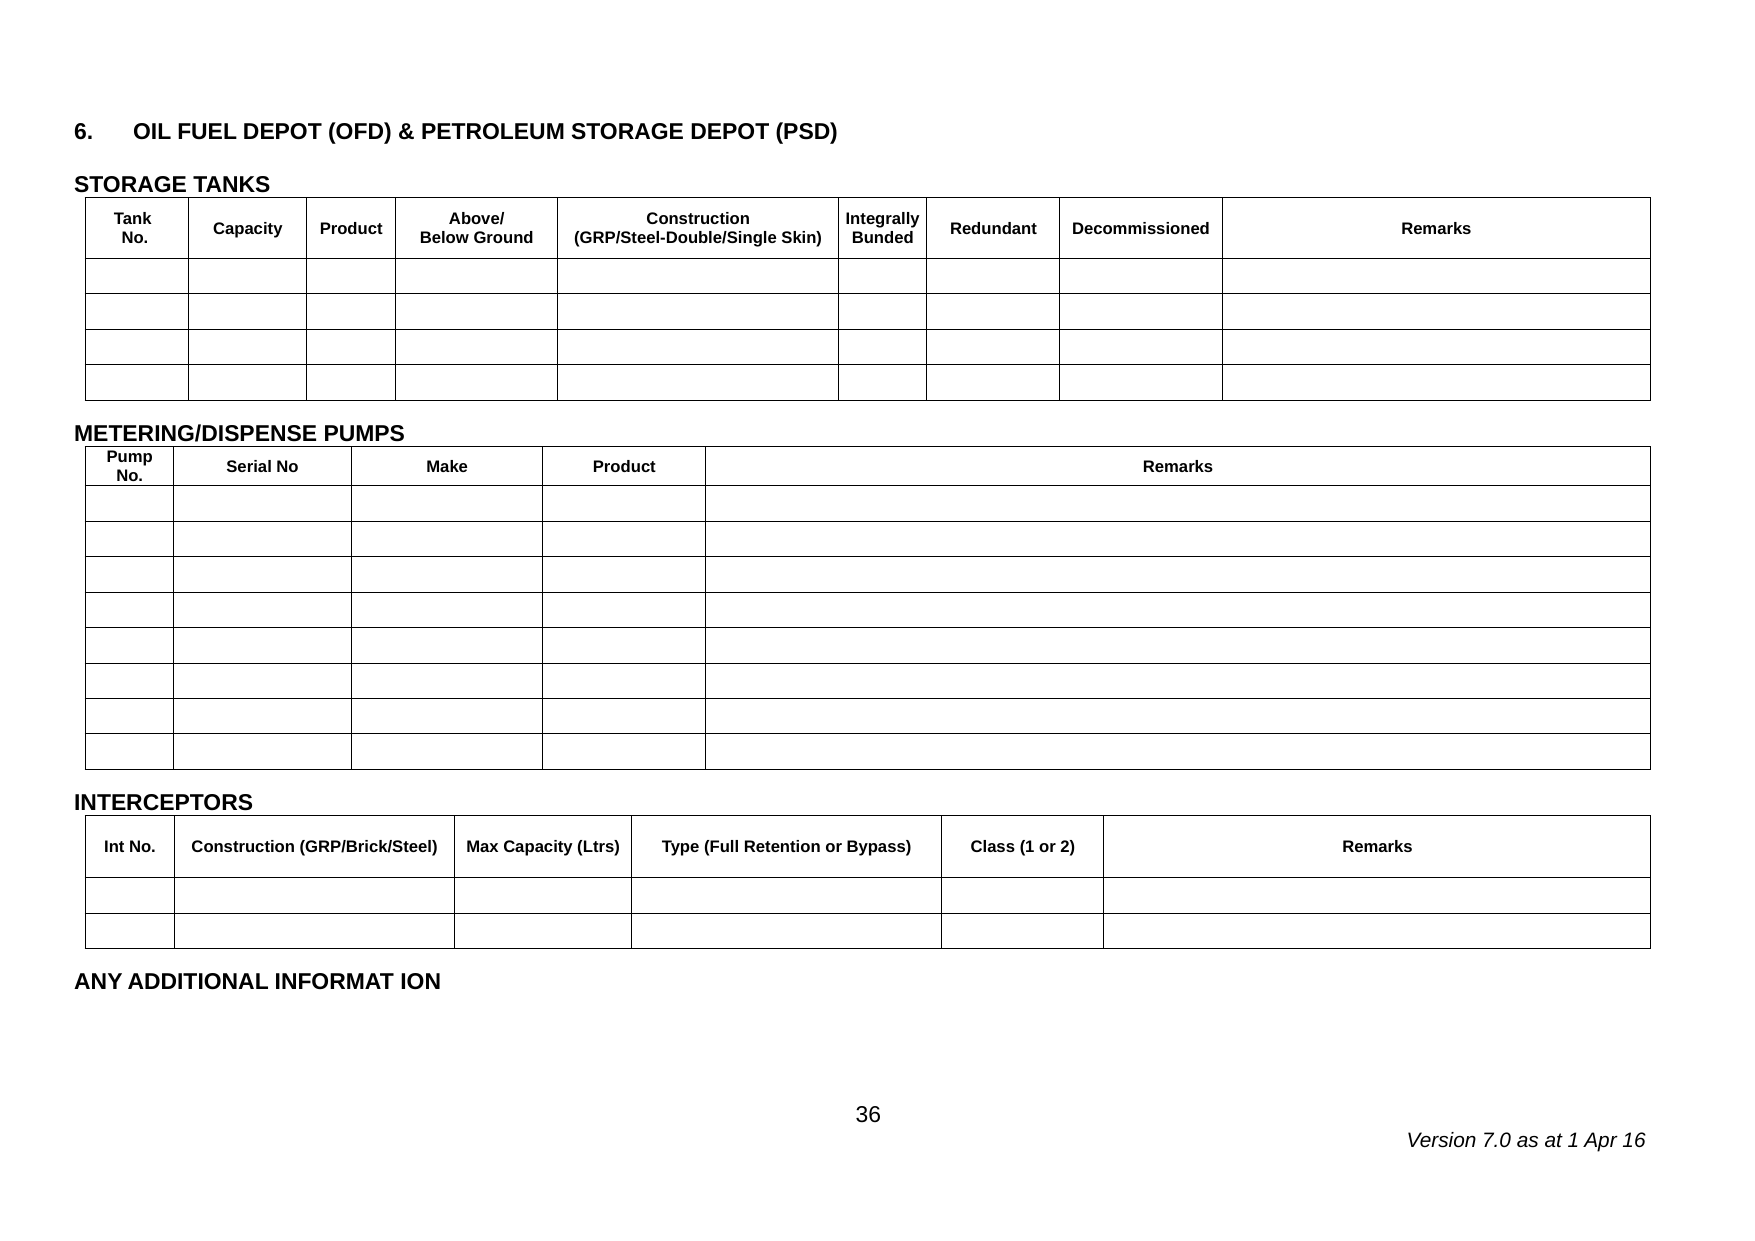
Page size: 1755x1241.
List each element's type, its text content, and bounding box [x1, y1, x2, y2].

table_cell [86, 878, 174, 913]
table_header Remarks [1104, 816, 1650, 877]
table_cell [632, 878, 941, 913]
table_header Construction (GRP/Steel-Double/Single Skin) [558, 198, 838, 258]
table_cell [927, 259, 1059, 293]
table_cell [86, 914, 174, 948]
table_cell [839, 365, 926, 399]
table_cell [706, 664, 1650, 698]
table_cell [543, 557, 705, 592]
table_cell [189, 330, 306, 364]
table_cell [352, 628, 542, 662]
table_cell [1104, 914, 1650, 948]
table_cell [543, 486, 705, 521]
table_header Redundant [927, 198, 1059, 258]
table_cell [839, 294, 926, 329]
table_cell [543, 734, 705, 769]
text 6. OIL FUEL DEPOT (OFD) & PETROLEUM STORAGE DEPOT (PSD) [74, 118, 1648, 144]
table_cell [352, 699, 542, 733]
table_header Serial No [174, 447, 351, 485]
table_header Max Capacity (Ltrs) [455, 816, 631, 877]
table_cell [86, 593, 173, 627]
table_cell [189, 259, 306, 293]
table_cell [632, 914, 941, 948]
table_cell [352, 557, 542, 592]
table_cell [706, 699, 1650, 733]
table_cell [706, 557, 1650, 592]
table_cell [942, 914, 1103, 948]
table_cell [307, 365, 395, 399]
table_cell [543, 522, 705, 556]
table_cell [174, 699, 351, 733]
table_cell [174, 557, 351, 592]
table_cell [455, 914, 631, 948]
table_cell [307, 259, 395, 293]
table_cell [86, 557, 173, 592]
table_header Construction (GRP/Brick/Steel) [175, 816, 454, 877]
table_cell [1223, 365, 1650, 399]
table_cell [86, 664, 173, 698]
table_header Remarks [706, 447, 1650, 485]
table_cell [86, 294, 188, 329]
table_cell [706, 734, 1650, 769]
table_header Decommissioned [1060, 198, 1222, 258]
text METERING/DISPENSE PUMPS [74, 420, 1648, 446]
table_cell [307, 294, 395, 329]
table_cell [86, 628, 173, 662]
table_cell [352, 522, 542, 556]
table_cell [352, 664, 542, 698]
text INTERCEPTORS [74, 789, 1648, 815]
table_cell [1104, 878, 1650, 913]
table_cell [175, 878, 454, 913]
table_cell [558, 294, 838, 329]
table_header Int No. [86, 816, 174, 877]
table_header Class (1 or 2) [942, 816, 1103, 877]
table_header Pump No. [86, 447, 173, 485]
table_cell [927, 365, 1059, 399]
table_cell [455, 878, 631, 913]
table_cell [543, 699, 705, 733]
table_cell [543, 628, 705, 662]
table_cell [1223, 259, 1650, 293]
table_cell [396, 365, 557, 399]
table_cell [396, 259, 557, 293]
table_cell [174, 628, 351, 662]
table_cell [1060, 294, 1222, 329]
table_cell [706, 522, 1650, 556]
table_header Above/ Below Ground [396, 198, 557, 258]
table_cell [839, 330, 926, 364]
table_cell [1060, 259, 1222, 293]
table_cell [927, 294, 1059, 329]
table_cell [174, 664, 351, 698]
table_cell [352, 486, 542, 521]
table_cell [174, 734, 351, 769]
text ANY ADDITIONAL INFORMAT ION [74, 968, 1648, 995]
table_cell [86, 734, 173, 769]
table_cell [1060, 365, 1222, 399]
table_cell [543, 664, 705, 698]
table_cell [189, 294, 306, 329]
table_header Capacity [189, 198, 306, 258]
table_cell [175, 914, 454, 948]
table_cell [558, 365, 838, 399]
table_cell [927, 330, 1059, 364]
table_cell [174, 593, 351, 627]
table_cell [839, 259, 926, 293]
table_cell [86, 365, 188, 399]
table_cell [706, 628, 1650, 662]
table_cell [352, 593, 542, 627]
table_cell [174, 522, 351, 556]
table_cell [352, 734, 542, 769]
table_header Type (Full Retention or Bypass) [632, 816, 941, 877]
table_cell [174, 486, 351, 521]
table_header Product [307, 198, 395, 258]
table_cell [86, 330, 188, 364]
table_cell [558, 330, 838, 364]
table_header Product [543, 447, 705, 485]
table_cell [189, 365, 306, 399]
table_cell [942, 878, 1103, 913]
table_header Remarks [1223, 198, 1650, 258]
table_cell [86, 486, 173, 521]
table_header Tank No. [86, 198, 188, 258]
text STORAGE TANKS [74, 171, 1648, 197]
table_header Make [352, 447, 542, 485]
table_cell [396, 330, 557, 364]
table_cell [706, 486, 1650, 521]
table_cell [543, 593, 705, 627]
table_cell [86, 699, 173, 733]
table_header Integrally Bunded [839, 198, 926, 258]
table_cell [558, 259, 838, 293]
table_cell [1060, 330, 1222, 364]
table_cell [307, 330, 395, 364]
table_cell [1223, 294, 1650, 329]
table_cell [706, 593, 1650, 627]
table_cell [1223, 330, 1650, 364]
table_cell [396, 294, 557, 329]
table_cell [86, 259, 188, 293]
table_cell [86, 522, 173, 556]
